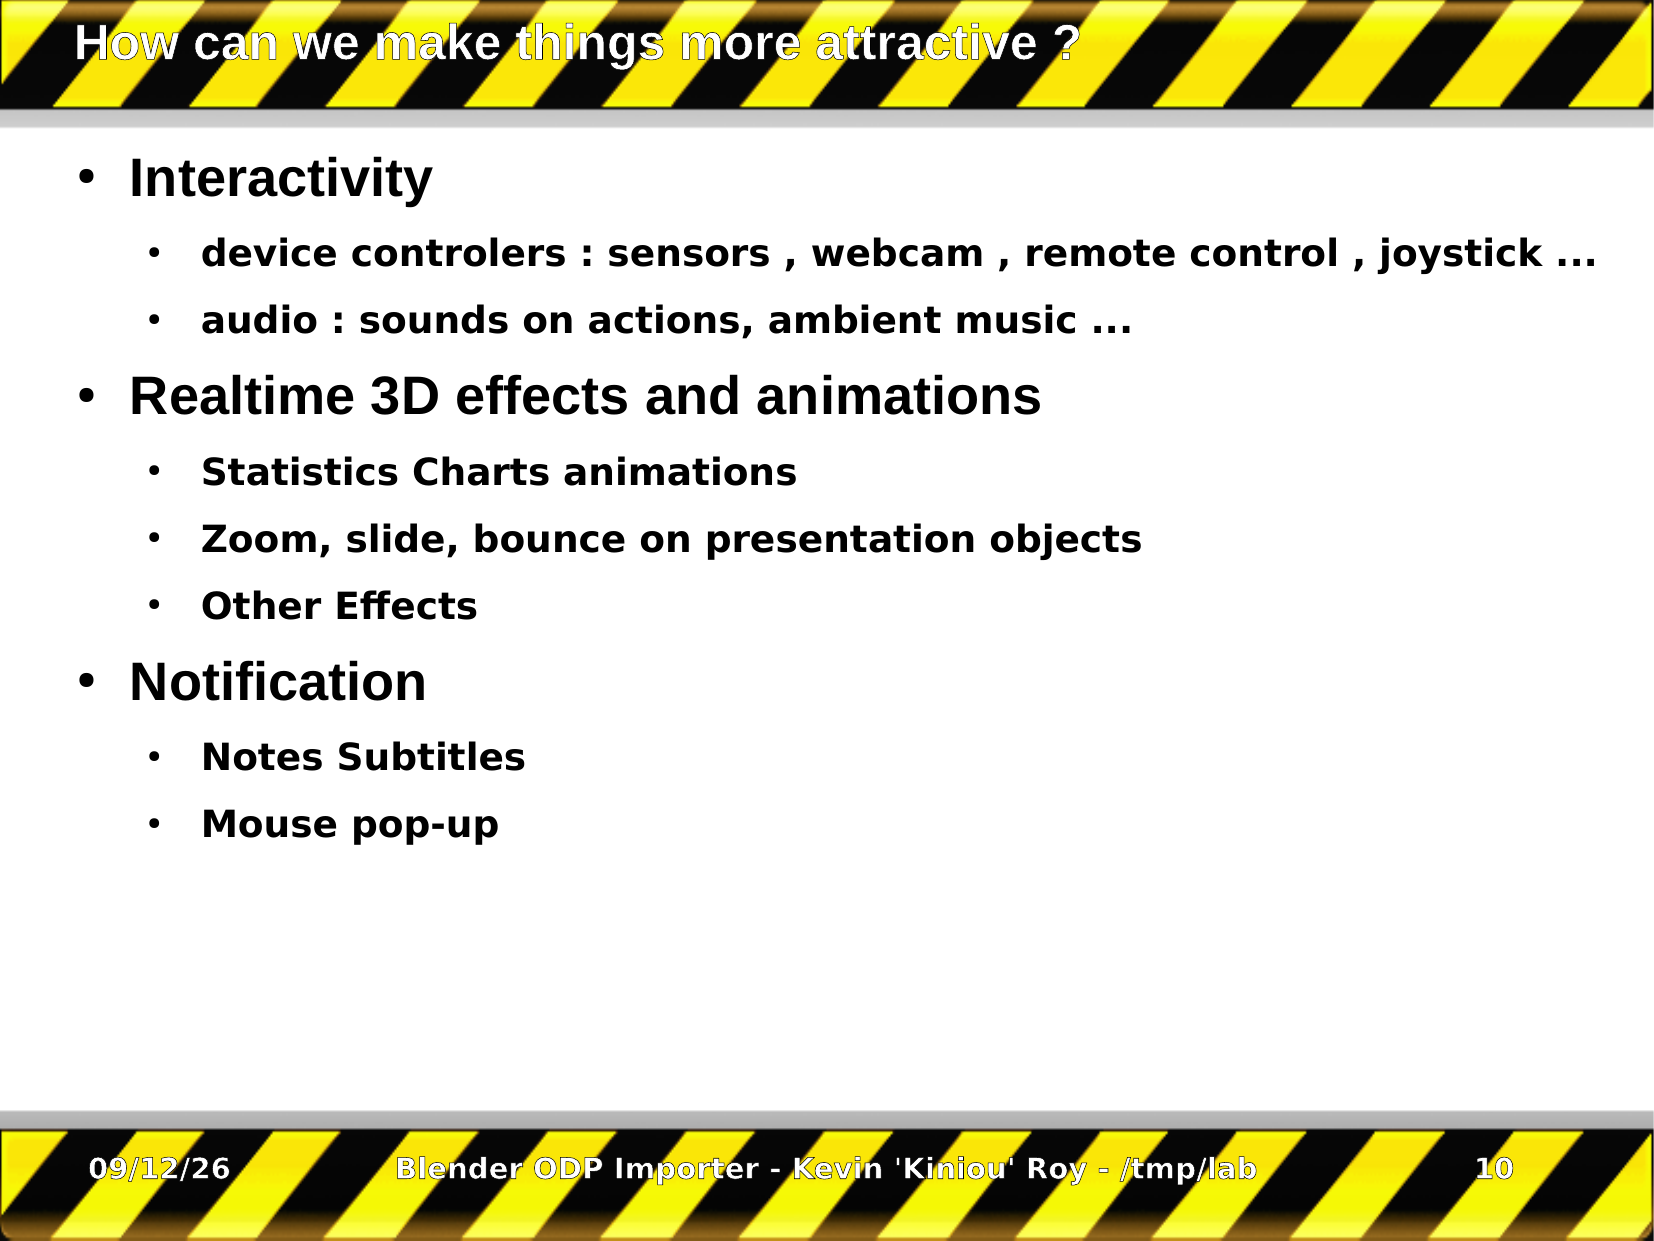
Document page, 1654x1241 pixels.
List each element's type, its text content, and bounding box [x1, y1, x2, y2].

list Interactivity device controlers : sensors , webcam , remote control , joystick ... audio : sounds on actions, ambient music ... Realtime 3D effects and animations Statistics Charts animations Zoom, slide, bounce on presentation objects Other Effects Notification Notes Subtitles Mouse pop-up [59, 147, 1631, 1033]
picture [0, 0, 1654, 1241]
title How can we make things more attractive ? [73, 14, 1580, 102]
